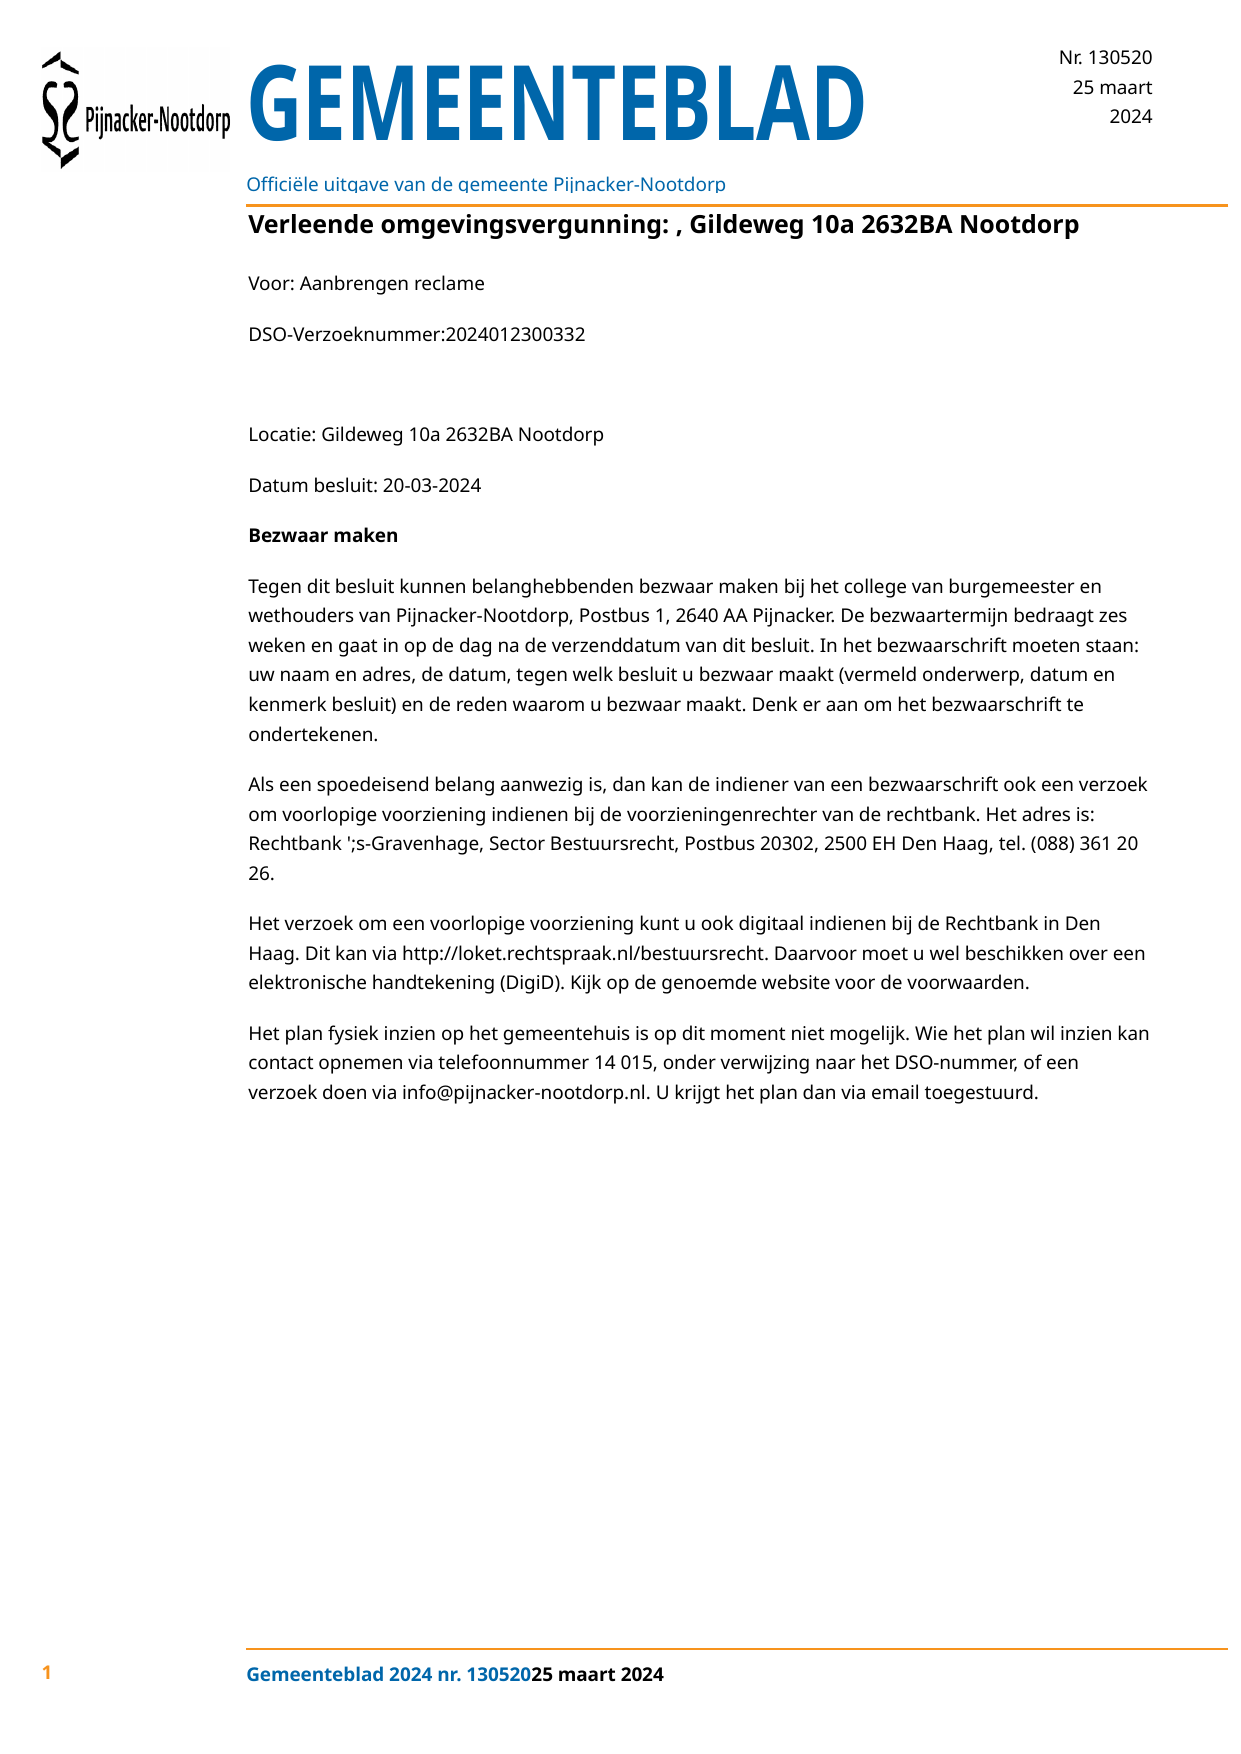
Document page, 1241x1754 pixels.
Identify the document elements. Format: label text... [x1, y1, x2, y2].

text Het plan fysiek inzien op het gemeentehuis is op dit moment niet mogelijk. Wie het plan wil inzien kan contact opnemen via telefoonnummer 14 015, onder verwijzing naar het DSO-nummer, of een verzoek doen via info@pijnacker-nootdorp.nl. U krijgt het plan dan via email toegestuurd. [248, 1020, 1152, 1105]
text Locatie: Gildeweg 10a 2632BA Nootdorp [248, 422, 1152, 447]
text Verleende omgevingsvergunning: , Gildeweg 10a 2632BA Nootdorp [248, 207, 1152, 241]
text Voor: Aanbrengen reclame [248, 270, 1152, 296]
text Als een spoedeisend belang aanwezig is, dan kan de indiener van een bezwaarschrift ook een verzoek om voorlopige voorziening indienen bij de voorzieningenrechter van de rechtbank. Het adres is: Rechtbank ';s-Gravenhage, Sector Bestuursrecht, Postbus 20302, 2500 EH Den Haag, tel. (088) 361 20 26. [248, 771, 1152, 886]
text Datum besluit: 20-03-2024 [248, 472, 1152, 498]
text DSO-Verzoeknummer:2024012300332 [248, 321, 1152, 346]
picture [41, 47, 231, 172]
text Bezwaar maken [248, 522, 1152, 548]
text Tegen dit besluit kunnen belanghebbenden bezwaar maken bij het college van burgemeester en wethouders van Pijnacker-Nootdorp, Postbus 1, 2640 AA Pijnacker. De bezwaartermijn bedraagt zes weken en gaat in op de dag na de verzenddatum van dit besluit. In het bezwaarschrift moeten staan: uw naam en adres, de datum, tegen welk besluit u bezwaar maakt (vermeld onderwerp, datum en kenmerk besluit) en de reden waarom u bezwaar maakt. Denk er aan om het bezwaarschrift te ondertekenen. [248, 573, 1152, 746]
text Het verzoek om een voorlopige voorziening kunt u ook digitaal indienen bij de Rechtbank in Den Haag. Dit kan via http://loket.rechtspraak.nl/bestuursrecht. Daarvoor moet u wel beschikken over een elektronische handtekening (DigiD). Kijk op de genoemde website voor de voorwaarden. [248, 910, 1152, 995]
